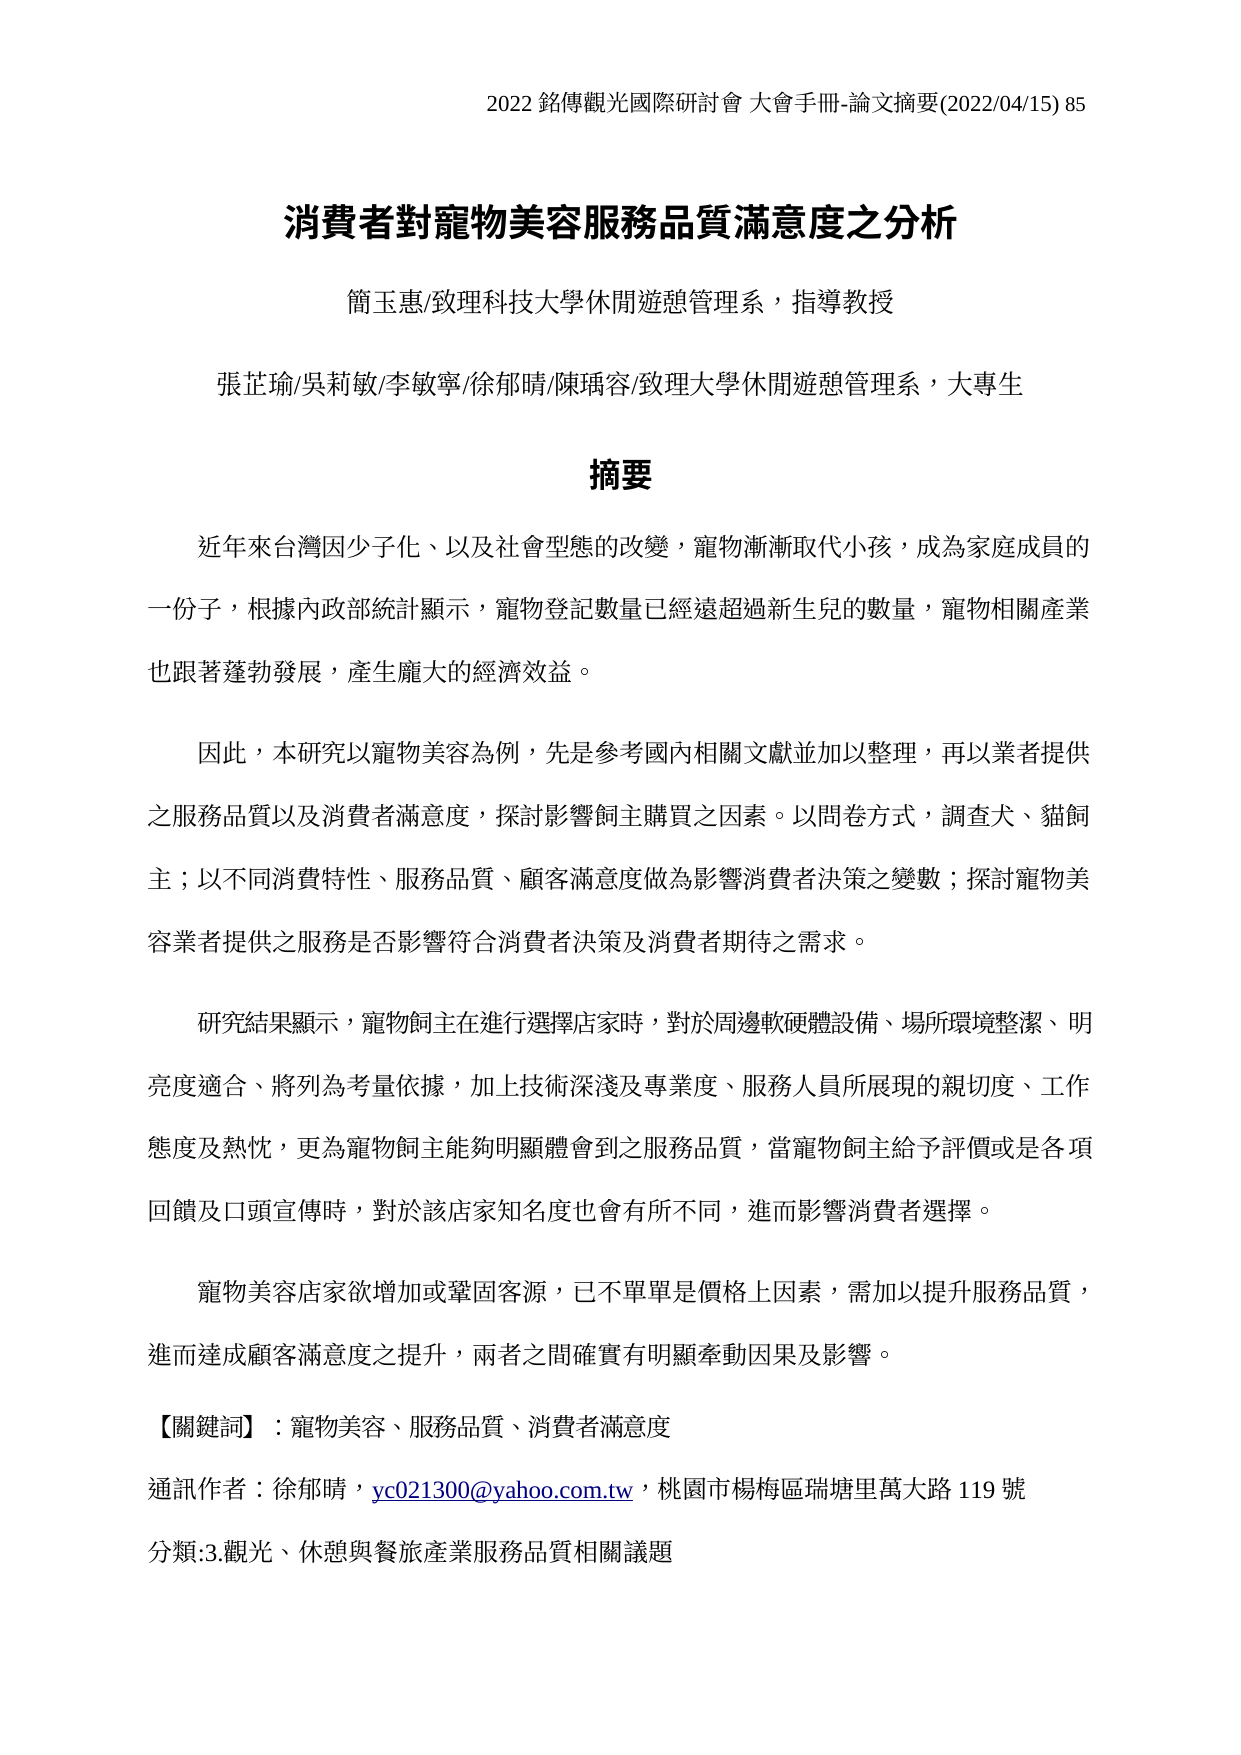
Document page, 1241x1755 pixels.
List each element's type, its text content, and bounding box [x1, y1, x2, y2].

text 寵物美容店家欲增加或鞏固客源，已不單單是價格上因素，需加以提升服務品質， 進而達成顧客滿意度之提升，兩者之間確實有明顯牽動因果及影響。 [148, 1273, 1099, 1372]
text 近年來台灣因少子化、以及社會型態的改變，寵物漸漸取代小孩，成為家庭成員的一份子，根據內政部統計顯示，寵物登記數量已經遠超過新生兒的數量，寵物相關產業也跟著蓬勃發展，產生龐大的經濟效益。 [148, 527, 1093, 689]
text 摘要 [150, 449, 1091, 497]
text 通訊作者：徐郁晴，yc021300@yahoo.com.tw，桃園市楊梅區瑞塘里萬大路 119 號分類:3.觀光、休憩與餐旅產業服務品質相關議題 [148, 1469, 1036, 1568]
text 【關鍵詞】：寵物美容、服務品質、消費者滿意度 [148, 1408, 1130, 1444]
text 簡玉惠/致理科技大學休閒遊憩管理系，指導教授 [149, 281, 1091, 320]
text 張芷瑜/吳莉敏/李敏寧/徐郁晴/陳瑀容/致理大學休閒遊憩管理系，大專生 [149, 363, 1091, 402]
text 消費者對寵物美容服務品質滿意度之分析 [150, 189, 1091, 248]
text 因此，本研究以寵物美容為例，先是參考國內相關文獻並加以整理，再以業者提供之服務品質以及消費者滿意度，探討影響飼主購買之因素。以問卷方式，調查犬、貓飼主；以不同消費特性、服務品質、顧客滿意度做為影響消費者決策之變數；探討寵物美容業者提供之服務是否影響符合消費者決策及消費者期待之需求。 [148, 734, 1093, 958]
text 研究結果顯示，寵物飼主在進行選擇店家時，對於周邊軟硬體設備、場所環境整潔、明亮度適合、將列為考量依據，加上技術深淺及專業度、服務人員所展現的親切度、工作態度及熱忱，更為寵物飼主能夠明顯體會到之服務品質，當寵物飼主給予評價或是各項回饋及口頭宣傳時，對於該店家知名度也會有所不同，進而影響消費者選擇。 [148, 1003, 1093, 1228]
